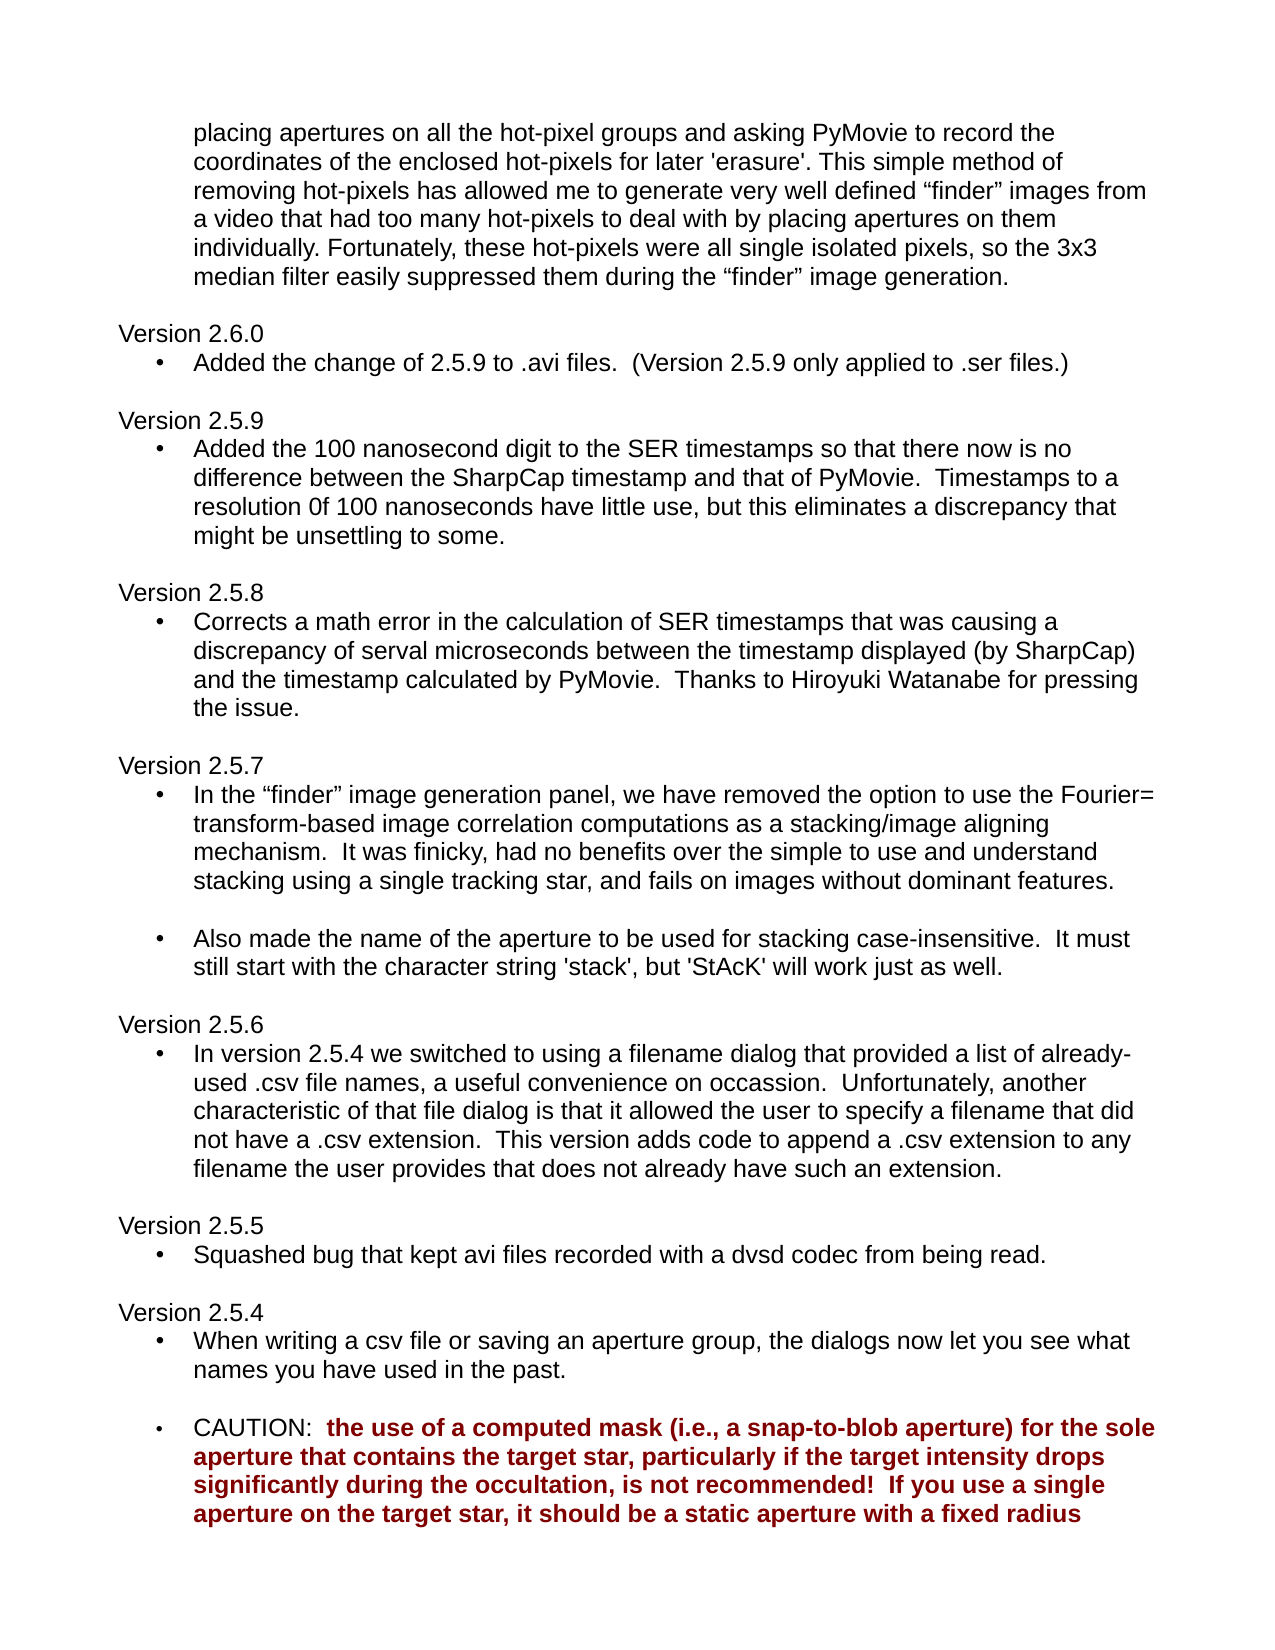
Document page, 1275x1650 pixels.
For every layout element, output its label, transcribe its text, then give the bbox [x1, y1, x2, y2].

list In the “finder” image generation panel, we have removed the option to use the Fourier= transform-based image correlation computations as a stacking/image aligning mechanism. It was finicky, had no benefits over the simple to use and understand stacking using a single tracking star, and fails on images without dominant features. [156, 780, 1157, 923]
text Version 2.5.8 [118, 578, 1157, 607]
text Version 2.5.7 [118, 751, 1157, 780]
text Version 2.5.9 [118, 406, 1157, 434]
list Also made the name of the aperture to be used for stacking case-insensitive. It must still start with the character string 'stack', but 'StAcK' will work just as well. [156, 923, 1157, 1010]
list Squashed bug that kept avi files recorded with a dvsd codec from being read. [156, 1240, 1157, 1298]
list Corrects a math error in the calculation of SER timestamps that was causing a discrepancy of serval microseconds between the timestamp displayed (by SharpCap) and the timestamp calculated by PyMovie. Thanks to Hiroyuki Watanabe for pressing the issue. [156, 607, 1157, 722]
text Version 2.6.0 [118, 319, 1157, 348]
list Added the 100 nanosecond digit to the SER timestamps so that there now is no difference between the SharpCap timestamp and that of PyMovie. Timestamps to a resolution 0f 100 nanoseconds have little use, but this eliminates a discrepancy that might be unsettling to some. [156, 434, 1157, 578]
text Version 2.5.5 [118, 1211, 1157, 1240]
text Version 2.5.6 [118, 1010, 1157, 1039]
list CAUTION: the use of a computed mask (i.e., a snap-to-blob aperture) for the sole aperture that contains the target star, particularly if the target intensity drops significantly during the occultation, is not recommended! If you use a single aperture on the target star, it should be a static aperture with a fixed radius [156, 1413, 1157, 1528]
text Version 2.5.4 [118, 1298, 1157, 1326]
list When writing a csv file or saving an aperture group, the dialogs now let you see what names you have used in the past. [156, 1326, 1157, 1413]
list placing apertures on all the hot-pixel groups and asking PyMovie to record the coordinates of the enclosed hot-pixels for later 'erasure'. This simple method of removing hot-pixels has allowed me to generate very well defined “finder” images from a video that had too many hot-pixels to deal with by placing apertures on them individually. Fortunately, these hot-pixels were all single isolated pixels, so the 3x3 median filter easily suppressed them during the “finder” image generation. [156, 118, 1157, 319]
list In version 2.5.4 we switched to using a filename dialog that provided a list of already-used .csv file names, a useful convenience on occassion. Unfortunately, another characteristic of that file dialog is that it allowed the user to specify a filename that did not have a .csv extension. This version adds code to append a .csv extension to any filename the user provides that does not already have such an extension. [156, 1039, 1157, 1211]
list Added the change of 2.5.9 to .avi files. (Version 2.5.9 only applied to .ser files.) [156, 348, 1157, 406]
